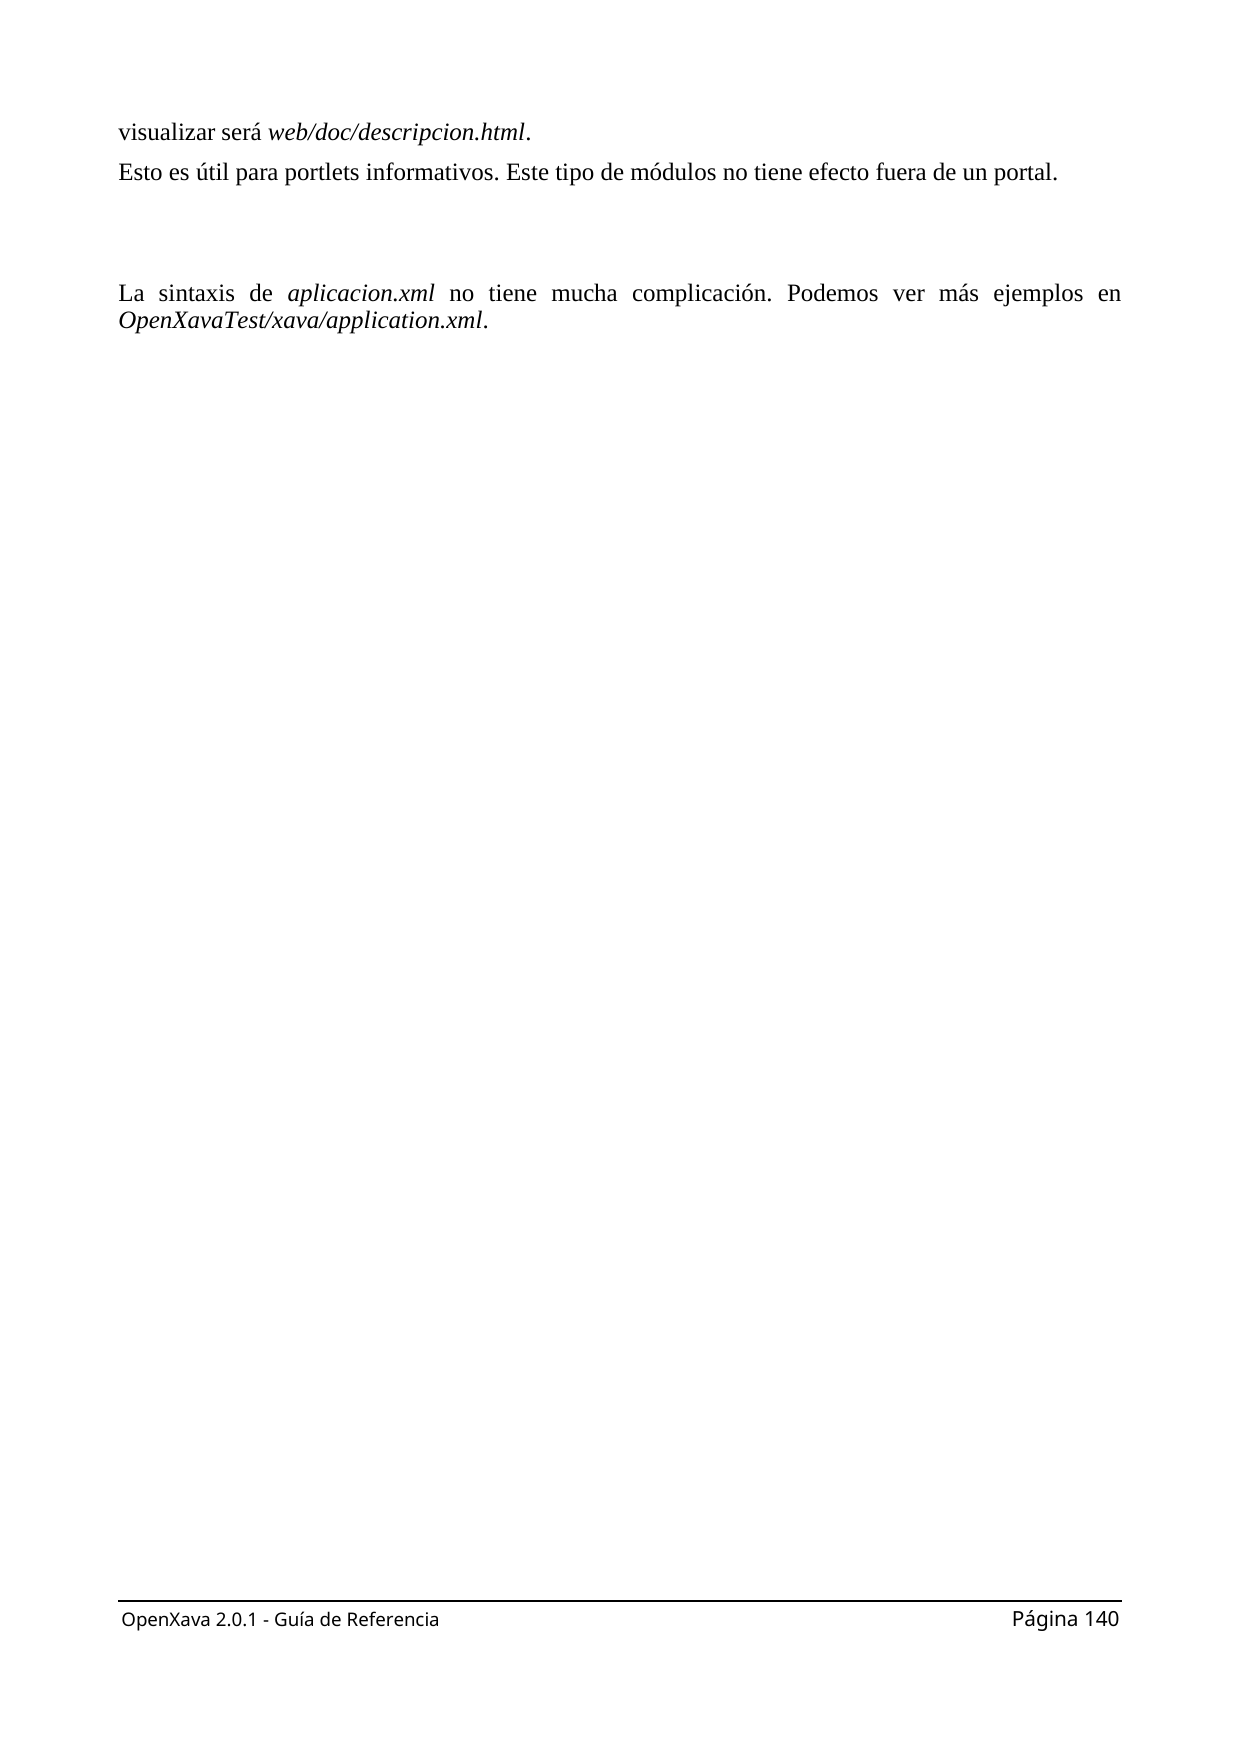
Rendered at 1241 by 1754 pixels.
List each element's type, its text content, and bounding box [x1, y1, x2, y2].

text visualizar será web/doc/descripcion.html. [118, 118, 1122, 146]
text La sintaxis de aplicacion.xml no tiene mucha complicación. Podemos ver más ejemplos en OpenXavaTest/xava/application.xml. [118, 279, 1122, 334]
text Esto es útil para portlets informativos. Este tipo de módulos no tiene efecto fuera de un portal. [118, 158, 1122, 186]
